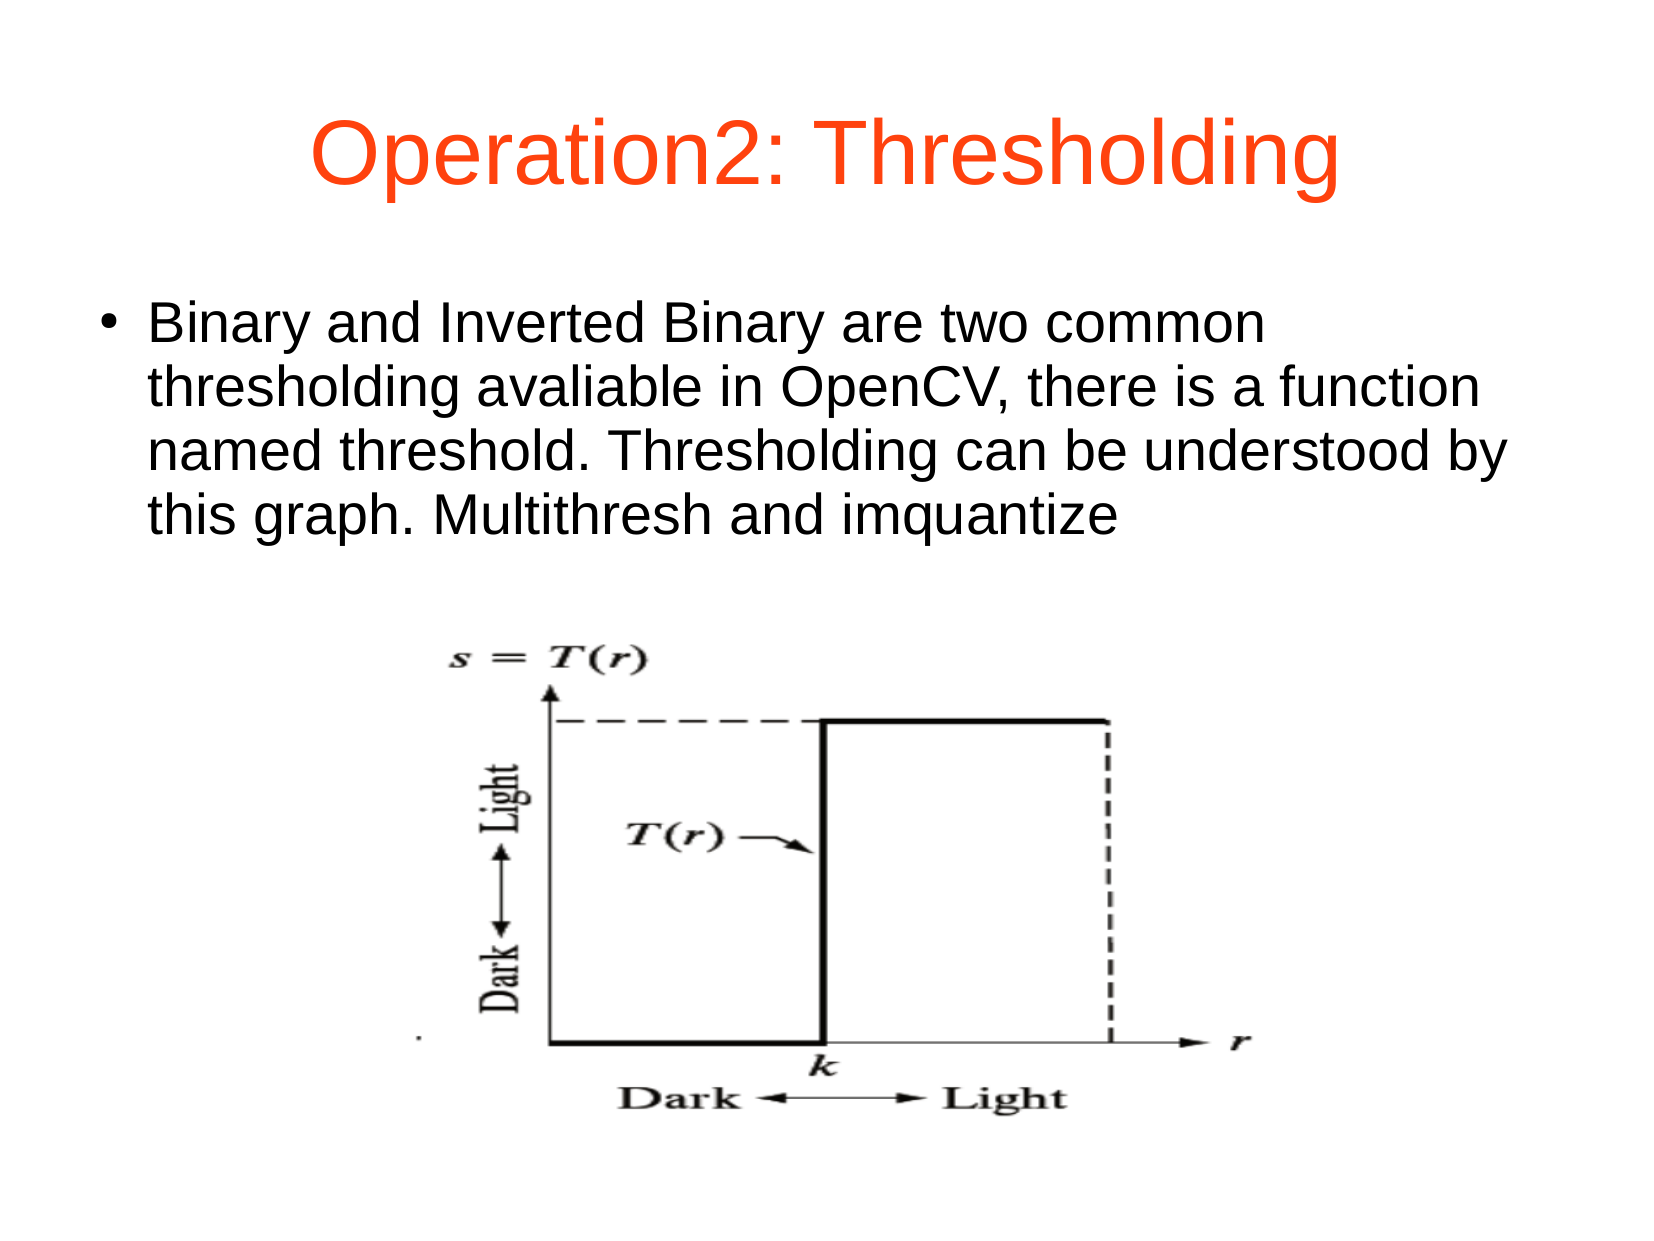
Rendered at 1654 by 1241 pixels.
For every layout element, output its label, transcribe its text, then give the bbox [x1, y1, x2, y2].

picture [413, 637, 1312, 1136]
list Binary and Inverted Binary are two common thresholding avaliable in OpenCV, there is a function named threshold. Thresholding can be understood by this graph. Multithresh and imquantize [82, 290, 1571, 591]
title Operation2: Thresholding [82, 49, 1571, 257]
